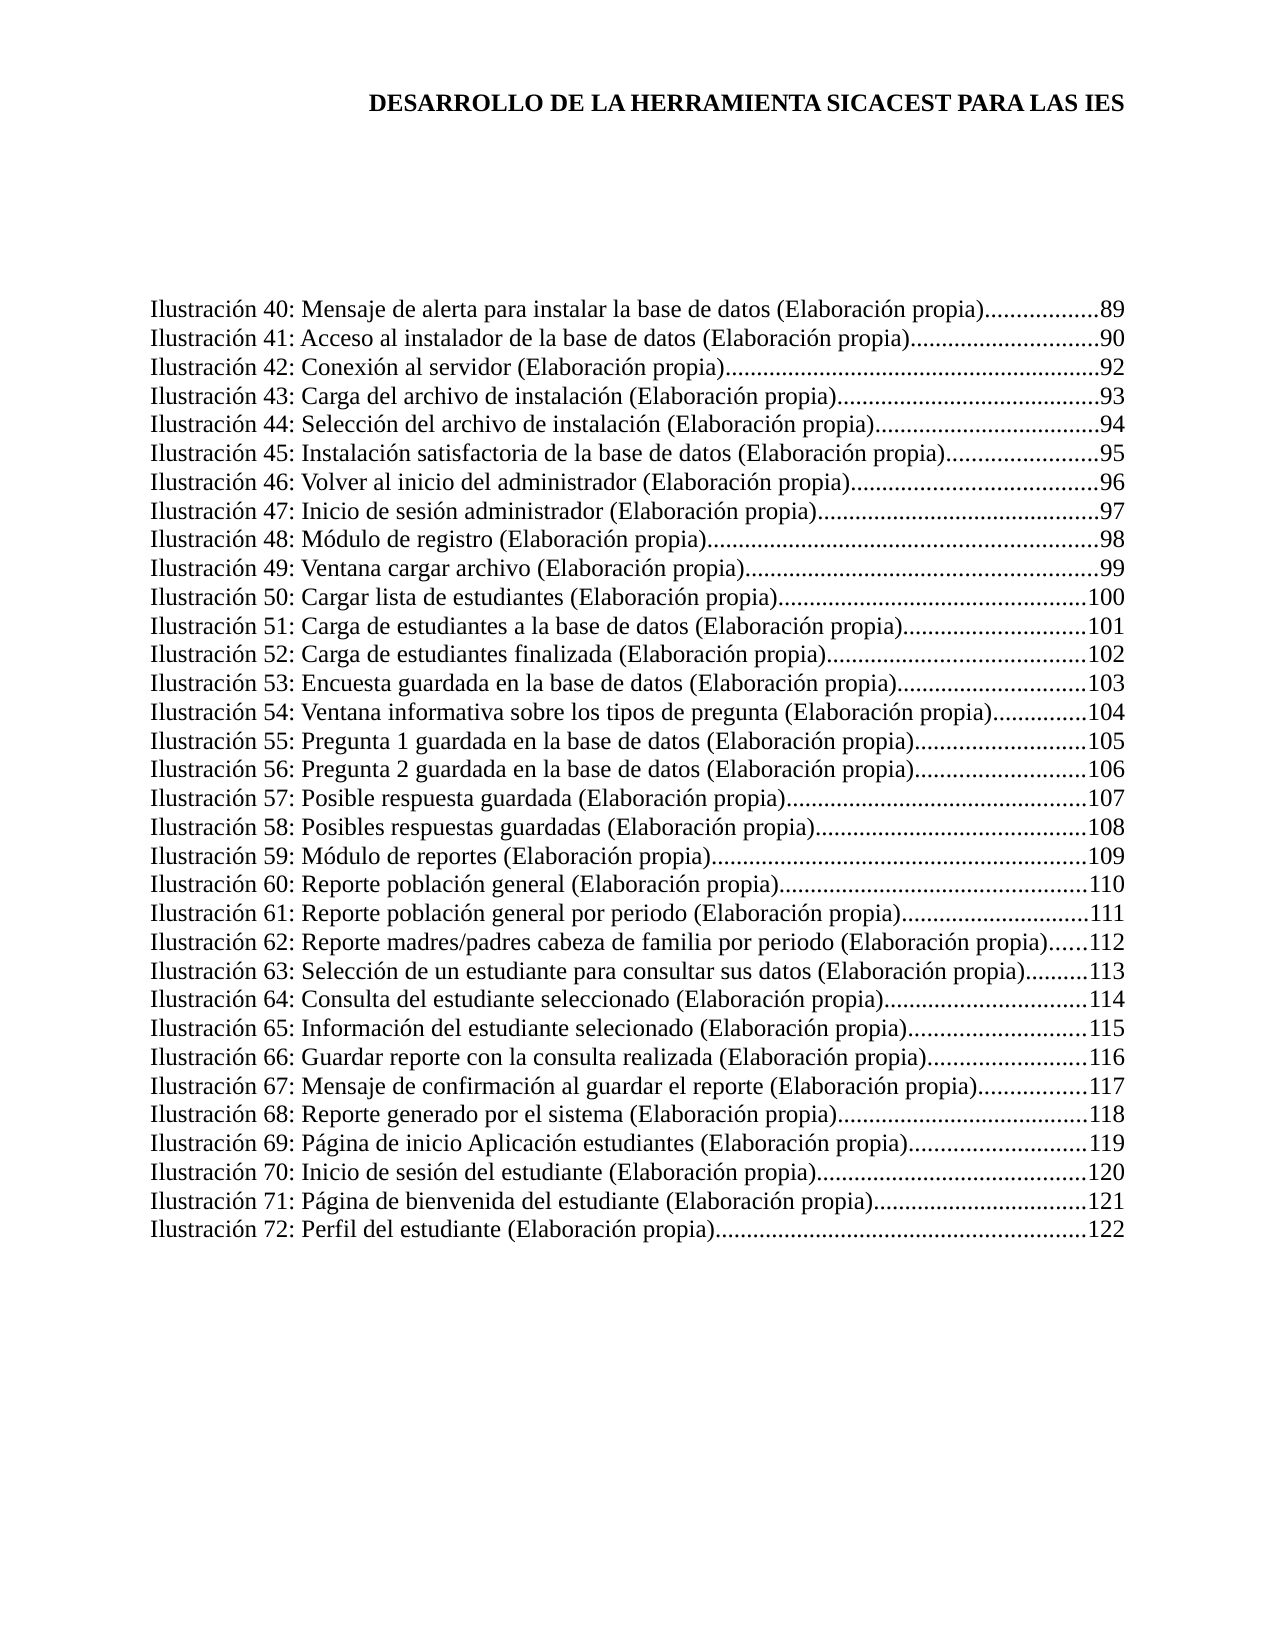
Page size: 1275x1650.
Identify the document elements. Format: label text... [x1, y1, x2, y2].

text Ilustración 61: Reporte población general por periodo (Elaboración propia) 111 [150, 898, 1125, 927]
text Ilustración 46: Volver al inicio del administrador (Elaboración propia) 96 [150, 467, 1125, 496]
text Ilustración 40: Mensaje de alerta para instalar la base de datos (Elaboración propia) 89 [150, 294, 1125, 323]
text Ilustración 51: Carga de estudiantes a la base de datos (Elaboración propia) 101 [150, 611, 1125, 639]
text Ilustración 44: Selección del archivo de instalación (Elaboración propia) 94 [150, 409, 1125, 438]
text Ilustración 41: Acceso al instalador de la base de datos (Elaboración propia) 90 [150, 323, 1125, 352]
text Ilustración 53: Encuesta guardada en la base de datos (Elaboración propia) 103 [150, 668, 1125, 697]
text Ilustración 42: Conexión al servidor (Elaboración propia) 92 [150, 352, 1125, 381]
text Ilustración 50: Cargar lista de estudiantes (Elaboración propia) 100 [150, 582, 1125, 611]
text Ilustración 71: Página de bienvenida del estudiante (Elaboración propia) 121 [150, 1186, 1125, 1214]
text Ilustración 62: Reporte madres/padres cabeza de familia por periodo (Elaboración propia) 112 [150, 927, 1125, 956]
text Ilustración 48: Módulo de registro (Elaboración propia) 98 [150, 524, 1125, 553]
text Ilustración 45: Instalación satisfactoria de la base de datos (Elaboración propia) 95 [150, 438, 1125, 467]
text Ilustración 65: Información del estudiante selecionado (Elaboración propia) 115 [150, 1013, 1125, 1042]
text Ilustración 58: Posibles respuestas guardadas (Elaboración propia) 108 [150, 812, 1125, 841]
text Ilustración 72: Perfil del estudiante (Elaboración propia) 122 [150, 1214, 1125, 1243]
text Ilustración 56: Pregunta 2 guardada en la base de datos (Elaboración propia) 106 [150, 754, 1125, 783]
text Ilustración 47: Inicio de sesión administrador (Elaboración propia) 97 [150, 496, 1125, 524]
text Ilustración 55: Pregunta 1 guardada en la base de datos (Elaboración propia) 105 [150, 726, 1125, 754]
text Ilustración 64: Consulta del estudiante seleccionado (Elaboración propia) 114 [150, 984, 1125, 1013]
text Ilustración 52: Carga de estudiantes finalizada (Elaboración propia) 102 [150, 639, 1125, 668]
text Ilustración 54: Ventana informativa sobre los tipos de pregunta (Elaboración propia) 104 [150, 697, 1125, 726]
text Ilustración 43: Carga del archivo de instalación (Elaboración propia) 93 [150, 381, 1125, 409]
text Ilustración 63: Selección de un estudiante para consultar sus datos (Elaboración propia) 113 [150, 956, 1125, 984]
text Ilustración 57: Posible respuesta guardada (Elaboración propia) 107 [150, 783, 1125, 812]
text Ilustración 59: Módulo de reportes (Elaboración propia) 109 [150, 841, 1125, 869]
text Ilustración 49: Ventana cargar archivo (Elaboración propia) 99 [150, 553, 1125, 582]
text Ilustración 67: Mensaje de confirmación al guardar el reporte (Elaboración propia) 117 [150, 1071, 1125, 1099]
text Ilustración 70: Inicio de sesión del estudiante (Elaboración propia) 120 [150, 1157, 1125, 1186]
text Ilustración 68: Reporte generado por el sistema (Elaboración propia) 118 [150, 1099, 1125, 1128]
text Ilustración 66: Guardar reporte con la consulta realizada (Elaboración propia) 116 [150, 1042, 1125, 1071]
text Ilustración 60: Reporte población general (Elaboración propia) 110 [150, 869, 1125, 898]
text Ilustración 69: Página de inicio Aplicación estudiantes (Elaboración propia) 119 [150, 1128, 1125, 1157]
